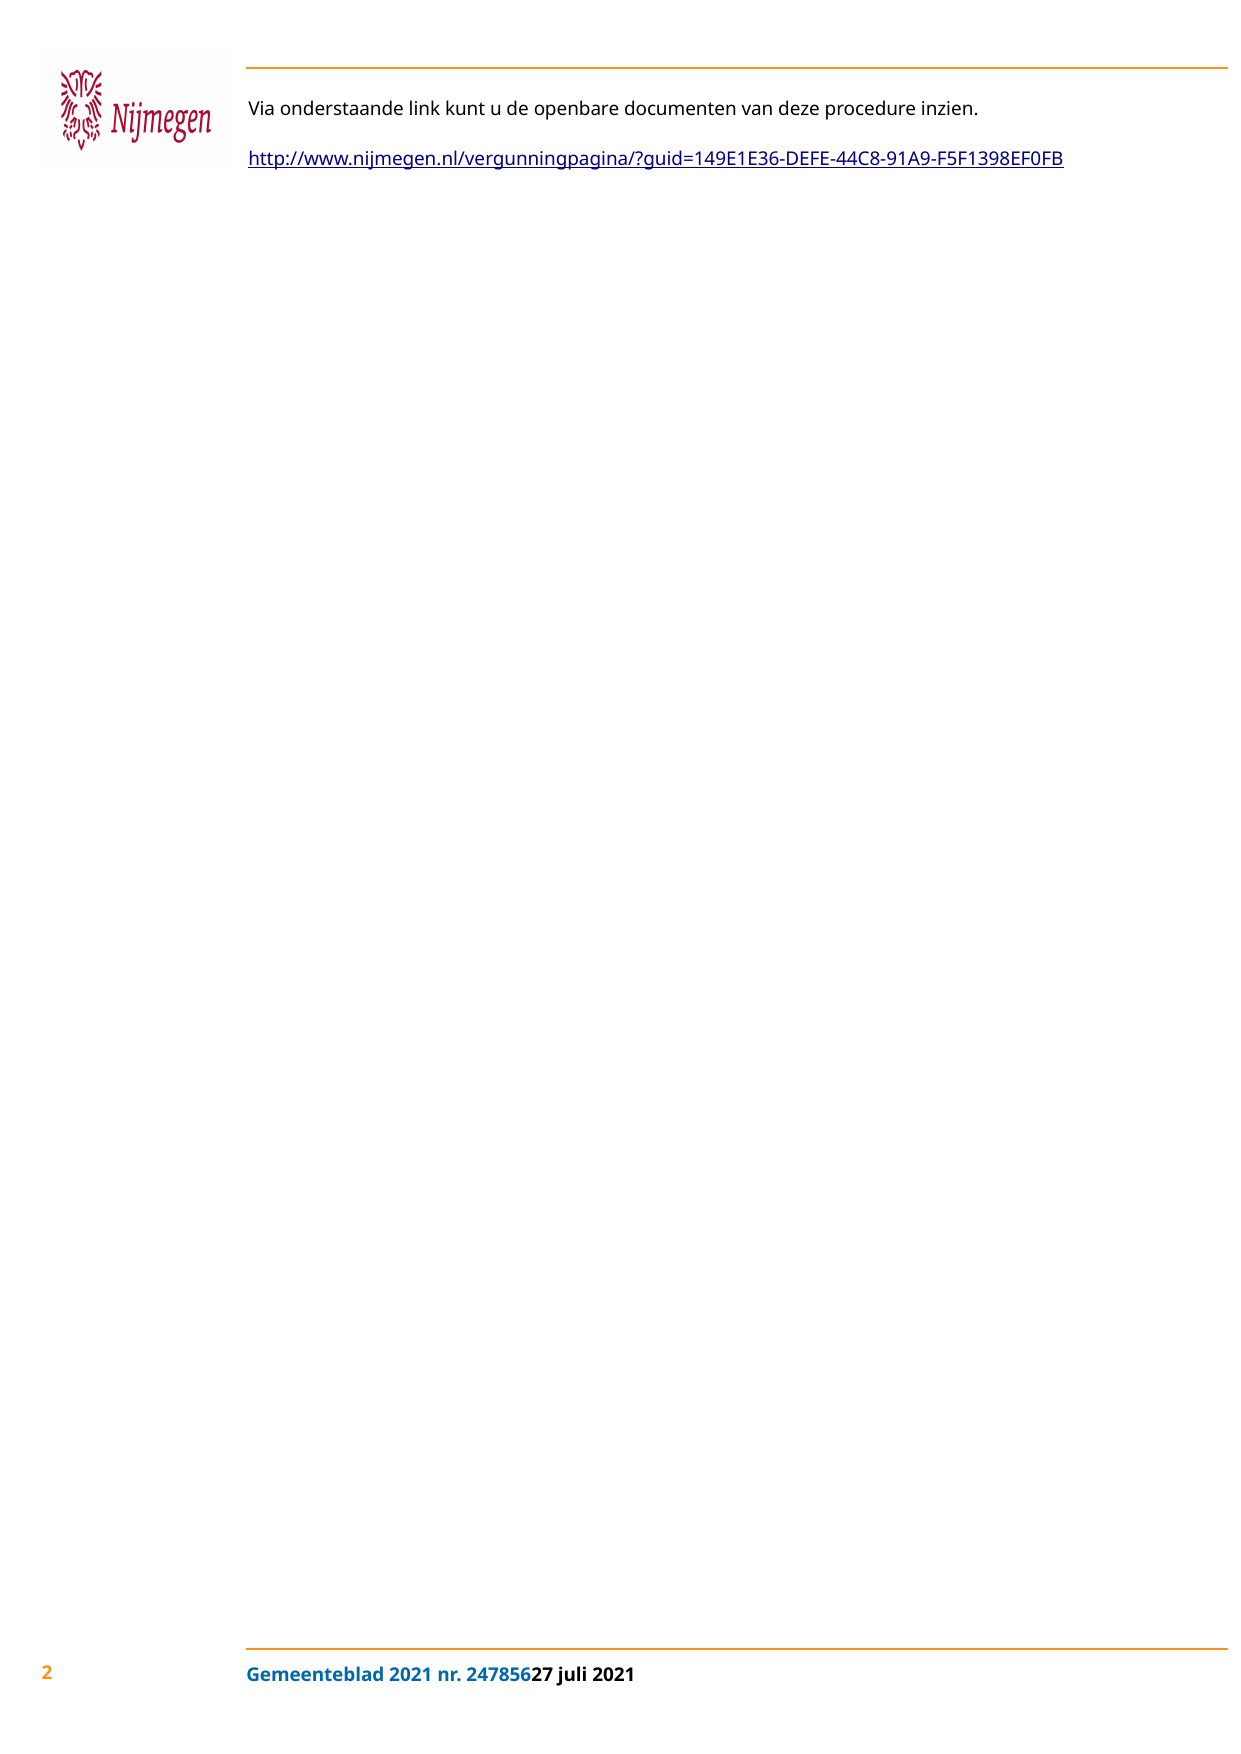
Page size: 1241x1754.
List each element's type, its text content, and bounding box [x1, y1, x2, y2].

text http://www.nijmegen.nl/vergunningpagina/?guid=149E1E36-DEFE-44C8-91A9-F5F1398EF0FB [248, 145, 1152, 171]
text Via onderstaande link kunt u de openbare documenten van deze procedure inzien. [248, 95, 1152, 121]
picture [41, 47, 231, 172]
